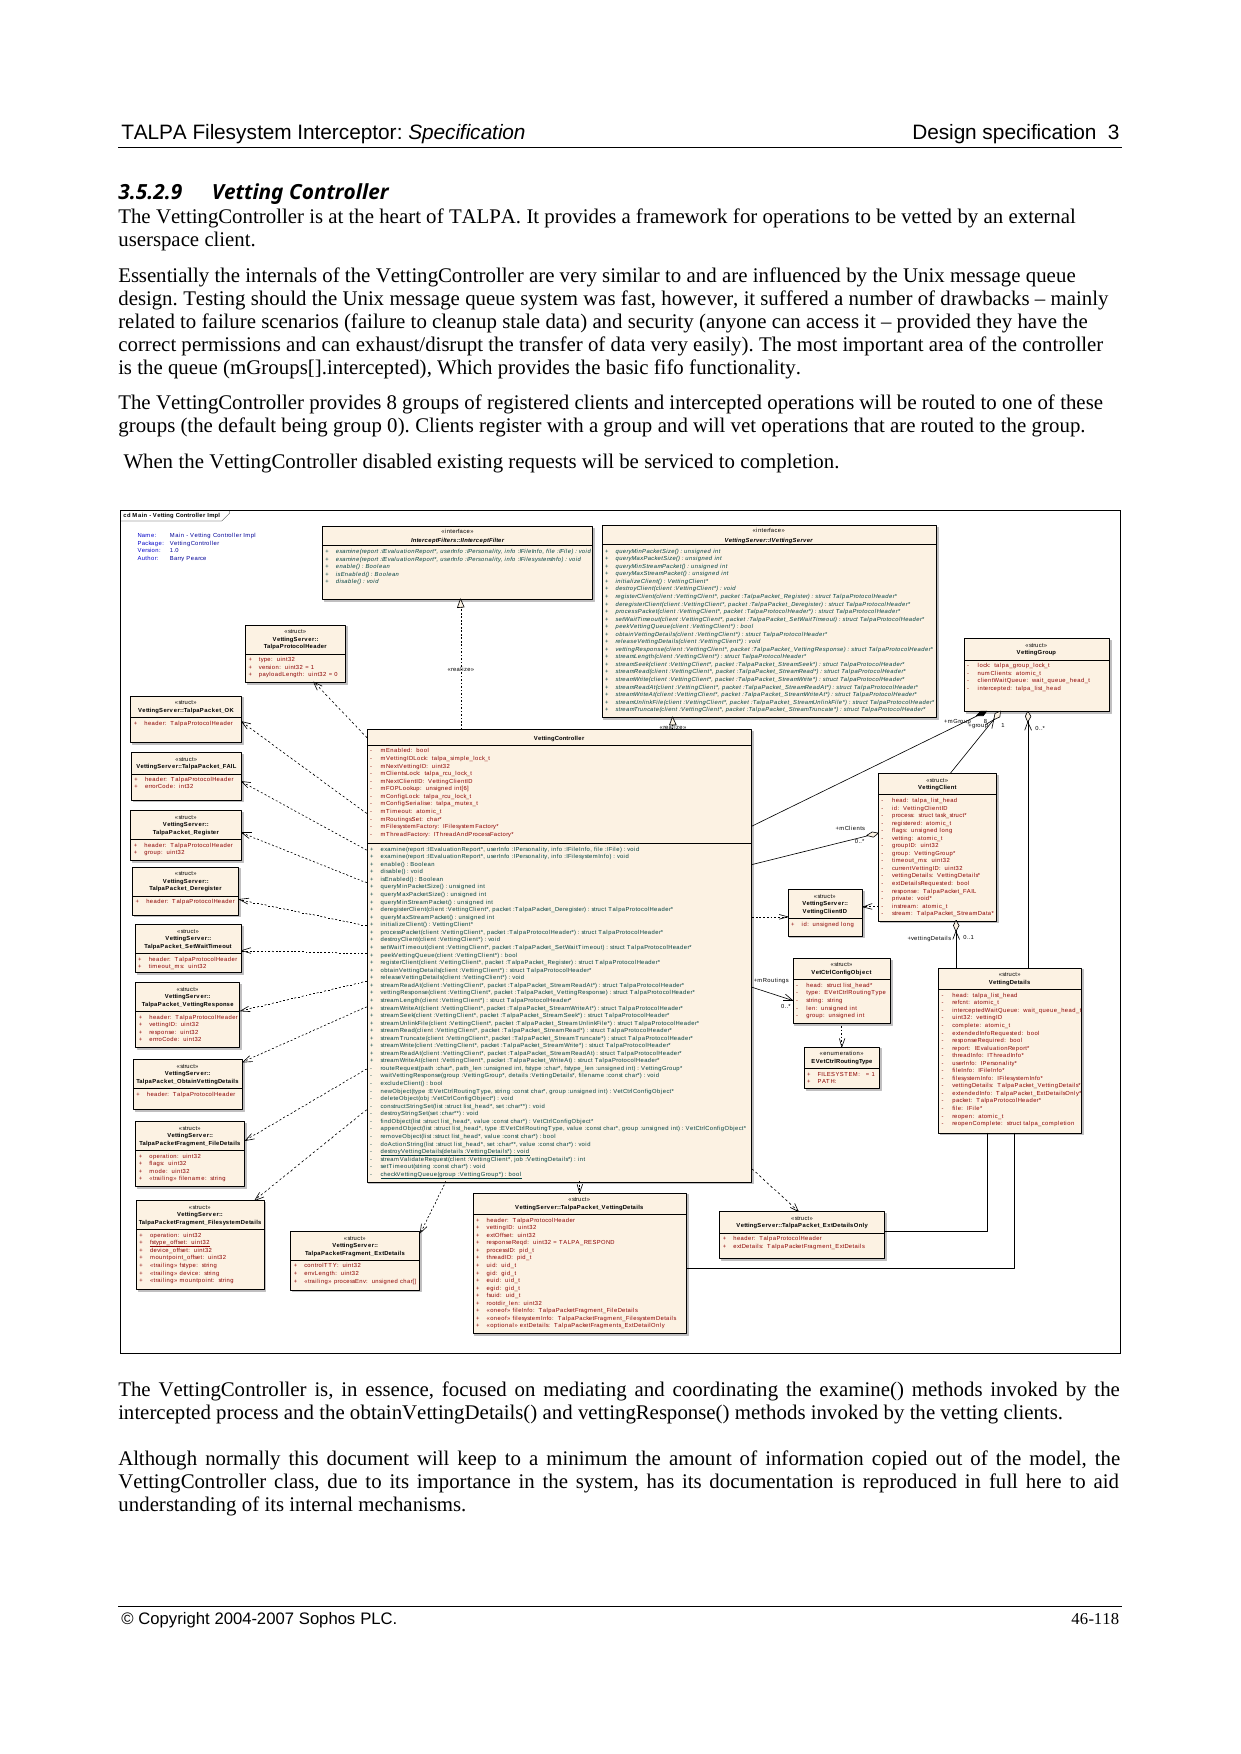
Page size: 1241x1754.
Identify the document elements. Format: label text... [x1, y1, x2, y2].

text The VettingController is, in essence, focused on mediating and coordinating the examine() methods invoked by the intercepted process and the obtainVettingDetails() and vettingResponse() methods invoked by the vetting clients. [118, 1378, 1122, 1424]
text Although normally this document will keep to a minimum the amount of information copied out of the model, the VettingController class, due to its importance in the system, has its documentation is reproduced in full here to aid understanding of its internal mechanisms. [118, 1447, 1122, 1516]
text Essentially the internals of the VettingController are very similar to and are influenced by the Unix message queue design. Testing should the Unix message queue system was fast, however, it suffered a number of drawbacks – mainly related to failure scenarios (failure to cleanup stale data) and security (anyone can access it – provided they have the correct permissions and can exhaust/disrupt the transfer of data very easily). The most important area of the controller is the queue (mGroups[].intercepted), Which provides the basic fifo functionality. [118, 263, 1122, 379]
text The VettingController provides 8 groups of registered clients and intercepted operations will be routed to one of these groups (the default being group 0). Clients register with a group and will vet operations that are routed to the group. [118, 391, 1122, 437]
text The VettingController is at the heart of TALPA. It provides a framework for operations to be vetted by an external userspace client. [118, 205, 1122, 251]
text When the VettingController disabled existing requests will be serviced to completion. [118, 450, 1122, 473]
subtitle Vetting Controller [118, 177, 1122, 205]
